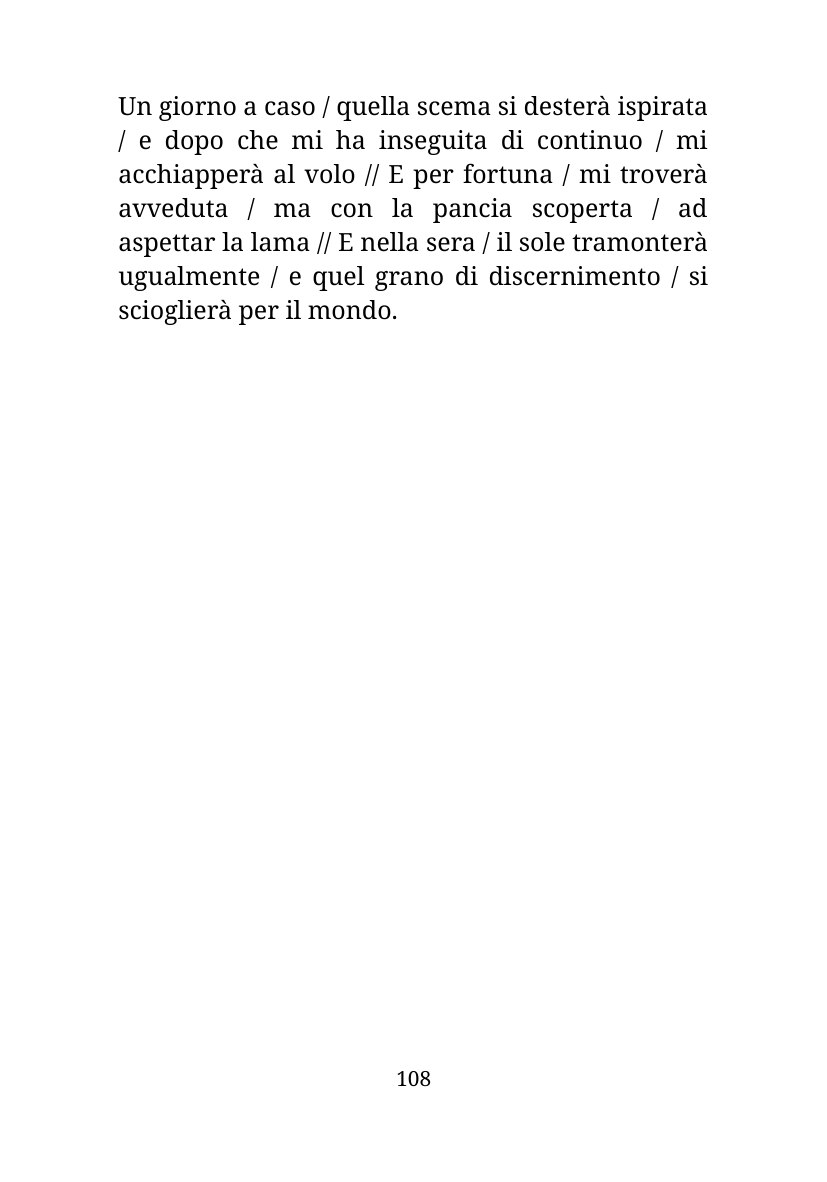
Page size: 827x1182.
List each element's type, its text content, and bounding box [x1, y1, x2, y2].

text Un giorno a caso / quella scema si desterà ispirata / e dopo che mi ha inseguita di continuo / mi acchiapperà al volo // E per fortuna / mi troverà avveduta / ma con la pancia scoperta / ad aspettar la lama // E nella sera / il sole tramonterà ugualmente / e quel grano di discernimento / si scioglierà per il mondo. [118, 88, 709, 327]
